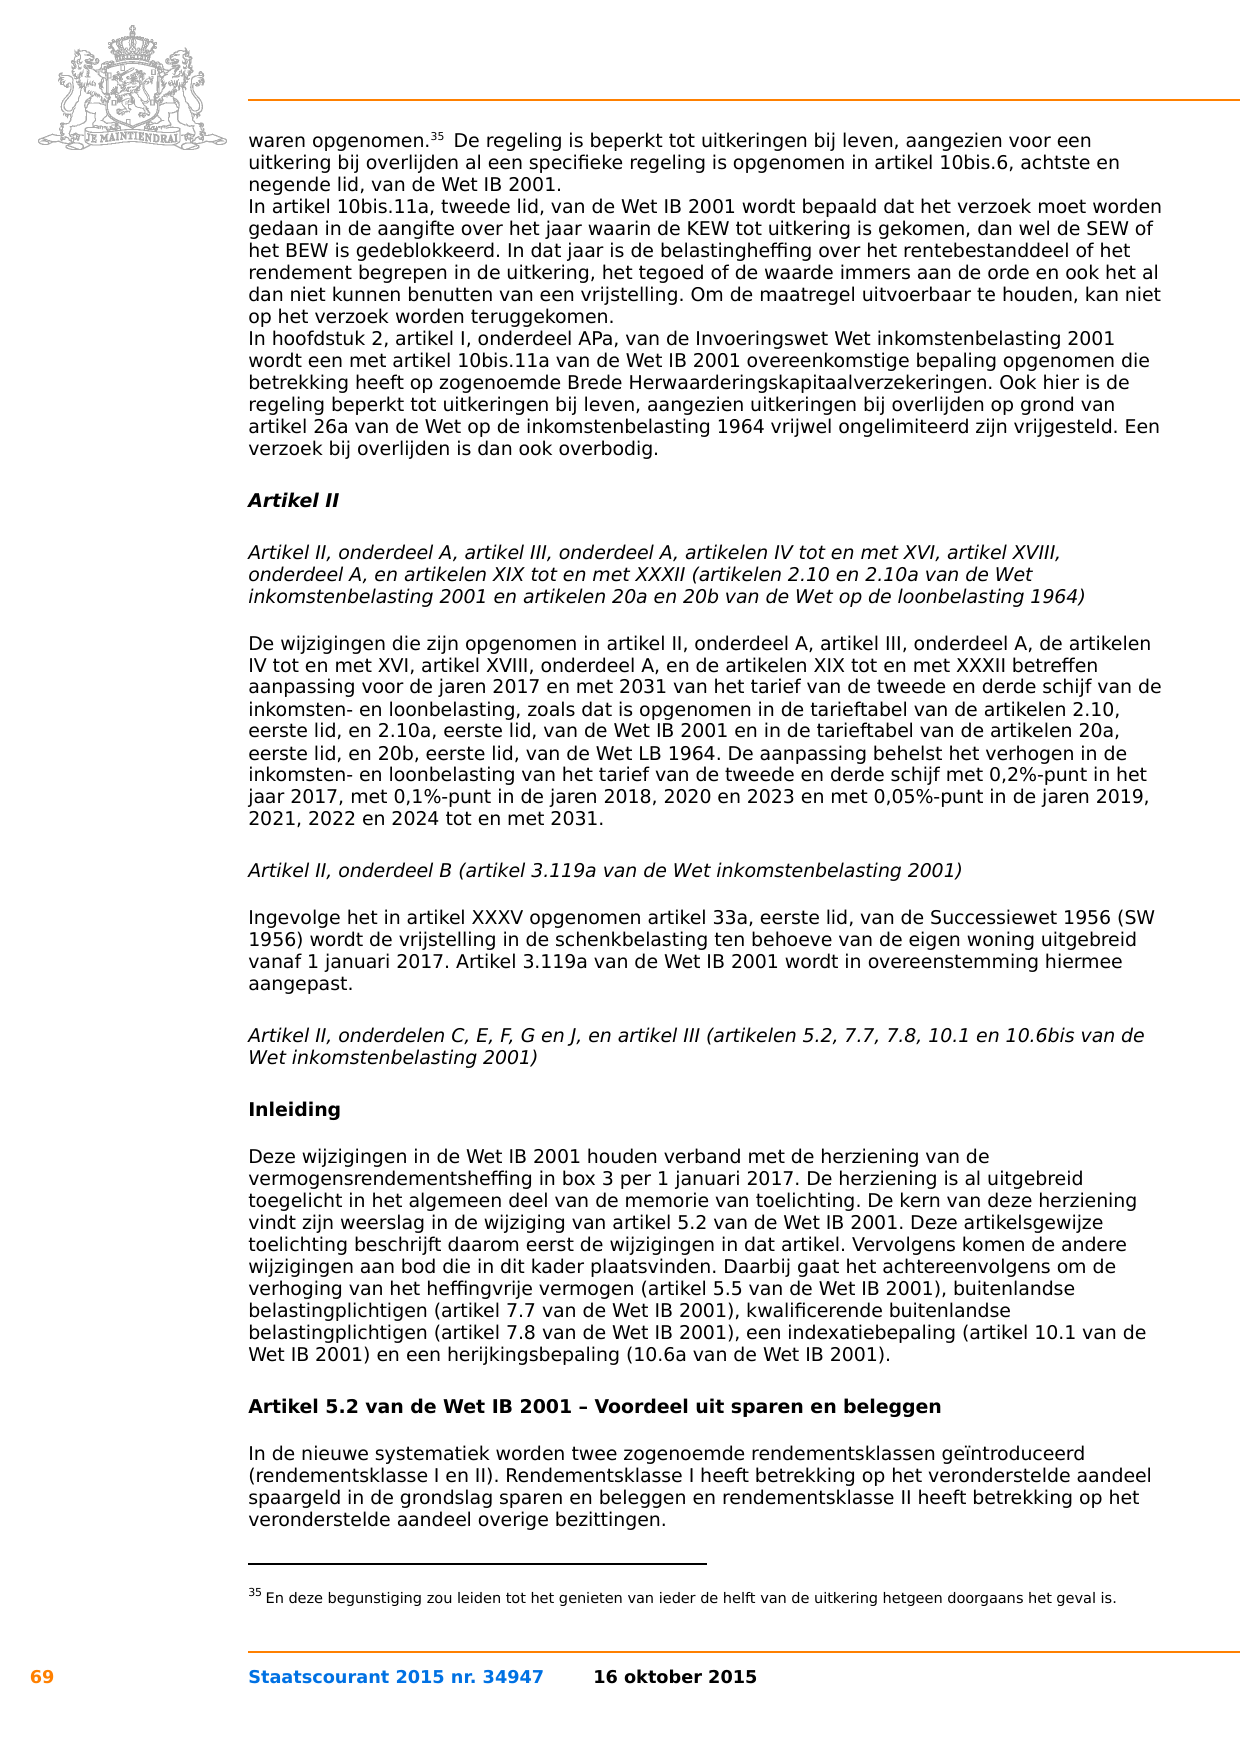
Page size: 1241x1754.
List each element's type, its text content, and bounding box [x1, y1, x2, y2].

text Deze wijzigingen in de Wet IB 2001 houden verband met de herziening van de vermogensrendementsheffing in box 3 per 1 januari 2017. De herziening is al uitgebreid toegelicht in het algemeen deel van de memorie van toelichting. De kern van deze herziening vindt zijn weerslag in de wijziging van artikel 5.2 van de Wet IB 2001. Deze artikelsgewijze toelichting beschrijft daarom eerst de wijzigingen in dat artikel. Vervolgens komen de andere wijzigingen aan bod die in dit kader plaatsvinden. Daarbij gaat het achtereenvolgens om de verhoging van het heffingvrije vermogen (artikel 5.5 van de Wet IB 2001), buitenlandse belastingplichtigen (artikel 7.7 van de Wet IB 2001), kwalificerende buitenlandse belastingplichtigen (artikel 7.8 van de Wet IB 2001), een indexatiebepaling (artikel 10.1 van de Wet IB 2001) en een herijkingsbepaling (10.6a van de Wet IB 2001). [248, 1146, 1163, 1366]
subtitle Artikel II, onderdelen C, E, F, G en J, en artikel III (artikelen 5.2, 7.7, 7.8, 10.1 en 10.6bis van de Wet inkomstenbelasting 2001) [248, 1025, 1163, 1069]
text In de nieuwe systematiek worden twee zogenoemde rendementsklassen geïntroduceerd (rendementsklasse I en II). Rendementsklasse I heeft betrekking op het veronderstelde aandeel spaargeld in de grondslag sparen en beleggen en rendementsklasse II heeft betrekking op het veronderstelde aandeel overige bezittingen. [248, 1443, 1163, 1531]
text En deze begunstiging zou leiden tot het genieten van ieder de helft van de uitkering hetgeen doorgaans het geval is. [248, 1586, 1163, 1608]
text In artikel 10bis.11a, tweede lid, van de Wet IB 2001 wordt bepaald dat het verzoek moet worden gedaan in de aangifte over het jaar waarin de KEW tot uitkering is gekomen, dan wel de SEW of het BEW is gedeblokkeerd. In dat jaar is de belastingheffing over het rentebestanddeel of het rendement begrepen in de uitkering, het tegoed of de waarde immers aan de orde en ook het al dan niet kunnen benutten van een vrijstelling. Om de maatregel uitvoerbaar te houden, kan niet op het verzoek worden teruggekomen. [248, 196, 1163, 328]
subtitle Inleiding [248, 1099, 1163, 1121]
text De wijzigingen die zijn opgenomen in artikel II, onderdeel A, artikel III, onderdeel A, de artikelen IV tot en met XVI, artikel XVIII, onderdeel A, en de artikelen XIX tot en met XXXII betreffen aanpassing voor de jaren 2017 en met 2031 van het tarief van de tweede en derde schijf van de inkomsten- en loonbelasting, zoals dat is opgenomen in de tarieftabel van de artikelen 2.10, eerste lid, en 2.10a, eerste lid, van de Wet IB 2001 en in de tarieftabel van de artikelen 20a, eerste lid, en 20b, eerste lid, van de Wet LB 1964. De aanpassing behelst het verhogen in de inkomsten- en loonbelasting van het tarief van de tweede en derde schijf met 0,2%-punt in het jaar 2017, met 0,1%-punt in de jaren 2018, 2020 en 2023 en met 0,05%-punt in de jaren 2019, 2021, 2022 en 2024 tot en met 2031. [248, 632, 1163, 830]
text Ingevolge het in artikel XXXV opgenomen artikel 33a, eerste lid, van de Successiewet 1956 (SW 1956) wordt de vrijstelling in de schenkbelasting ten behoeve van de eigen woning uitgebreid vanaf 1 januari 2017. Artikel 3.119a van de Wet IB 2001 wordt in overeenstemming hiermee aangepast. [248, 907, 1163, 995]
subtitle Artikel II [248, 489, 1163, 512]
text waren opgenomen. De regeling is beperkt tot uitkeringen bij leven, aangezien voor een uitkering bij overlijden al een specifieke regeling is opgenomen in artikel 10bis.6, achtste en negende lid, van de Wet IB 2001. [248, 130, 1163, 196]
subtitle Artikel II, onderdeel B (artikel 3.119a van de Wet inkomstenbelasting 2001) [248, 860, 1163, 882]
subtitle Artikel II, onderdeel A, artikel III, onderdeel A, artikelen IV tot en met XVI, artikel XVIII, onderdeel A, en artikelen XIX tot en met XXXII (artikelen 2.10 en 2.10a van de Wet inkomstenbelasting 2001 en artikelen 20a en 20b van de Wet op de loonbelasting 1964) [248, 542, 1163, 607]
subtitle Artikel 5.2 van de Wet IB 2001 – Voordeel uit sparen en beleggen [248, 1396, 1163, 1418]
text In hoofdstuk 2, artikel I, onderdeel APa, van de Invoeringswet Wet inkomstenbelasting 2001 wordt een met artikel 10bis.11a van de Wet IB 2001 overeenkomstige bepaling opgenomen die betrekking heeft op zogenoemde Brede Herwaarderingskapitaalverzekeringen. Ook hier is de regeling beperkt tot uitkeringen bij leven, aangezien uitkeringen bij overlijden op grond van artikel 26a van de Wet op de inkomstenbelasting 1964 vrijwel ongelimiteerd zijn vrijgesteld. Een verzoek bij overlijden is dan ook overbodig. [248, 328, 1163, 459]
picture [38, 25, 227, 150]
